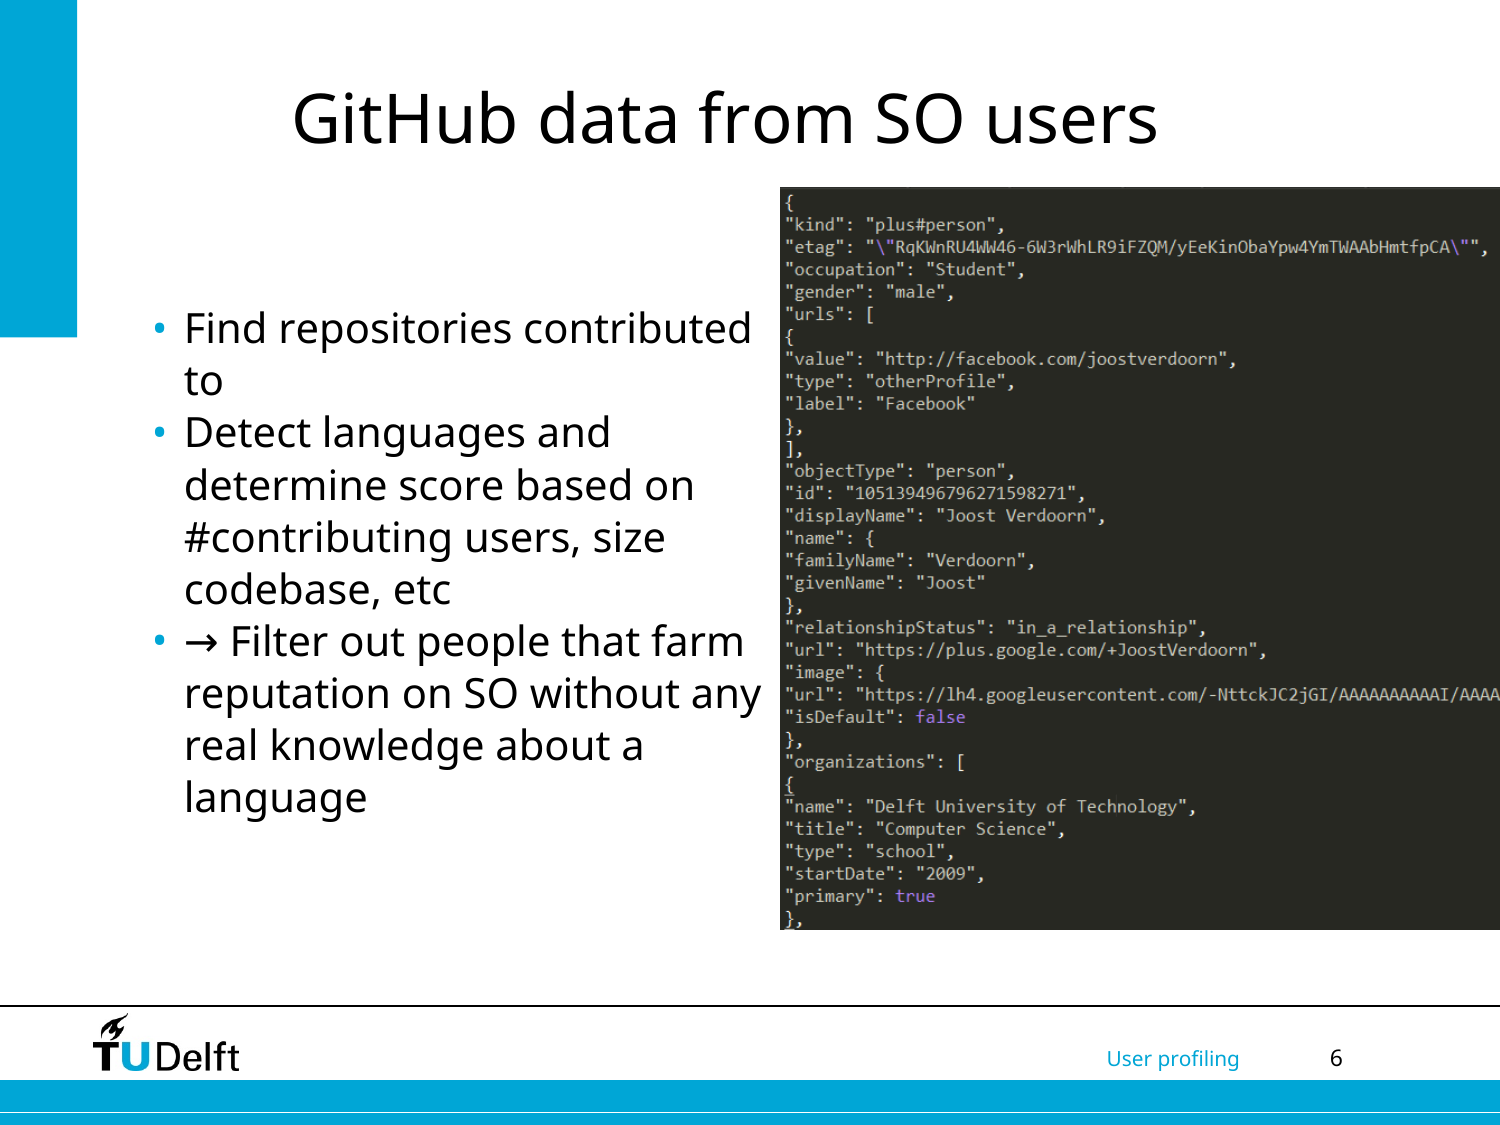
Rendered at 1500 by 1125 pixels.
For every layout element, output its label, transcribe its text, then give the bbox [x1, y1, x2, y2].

title GitHub data from SO users [150, 74, 1326, 280]
picture [780, 187, 1500, 931]
picture [93, 1013, 239, 1071]
list Find repositories contributed to Detect languages and determine score based on #contributing users, size codebase, etc → Filter out people that farm reputation on SO without any real knowledge about a language [151, 299, 766, 876]
